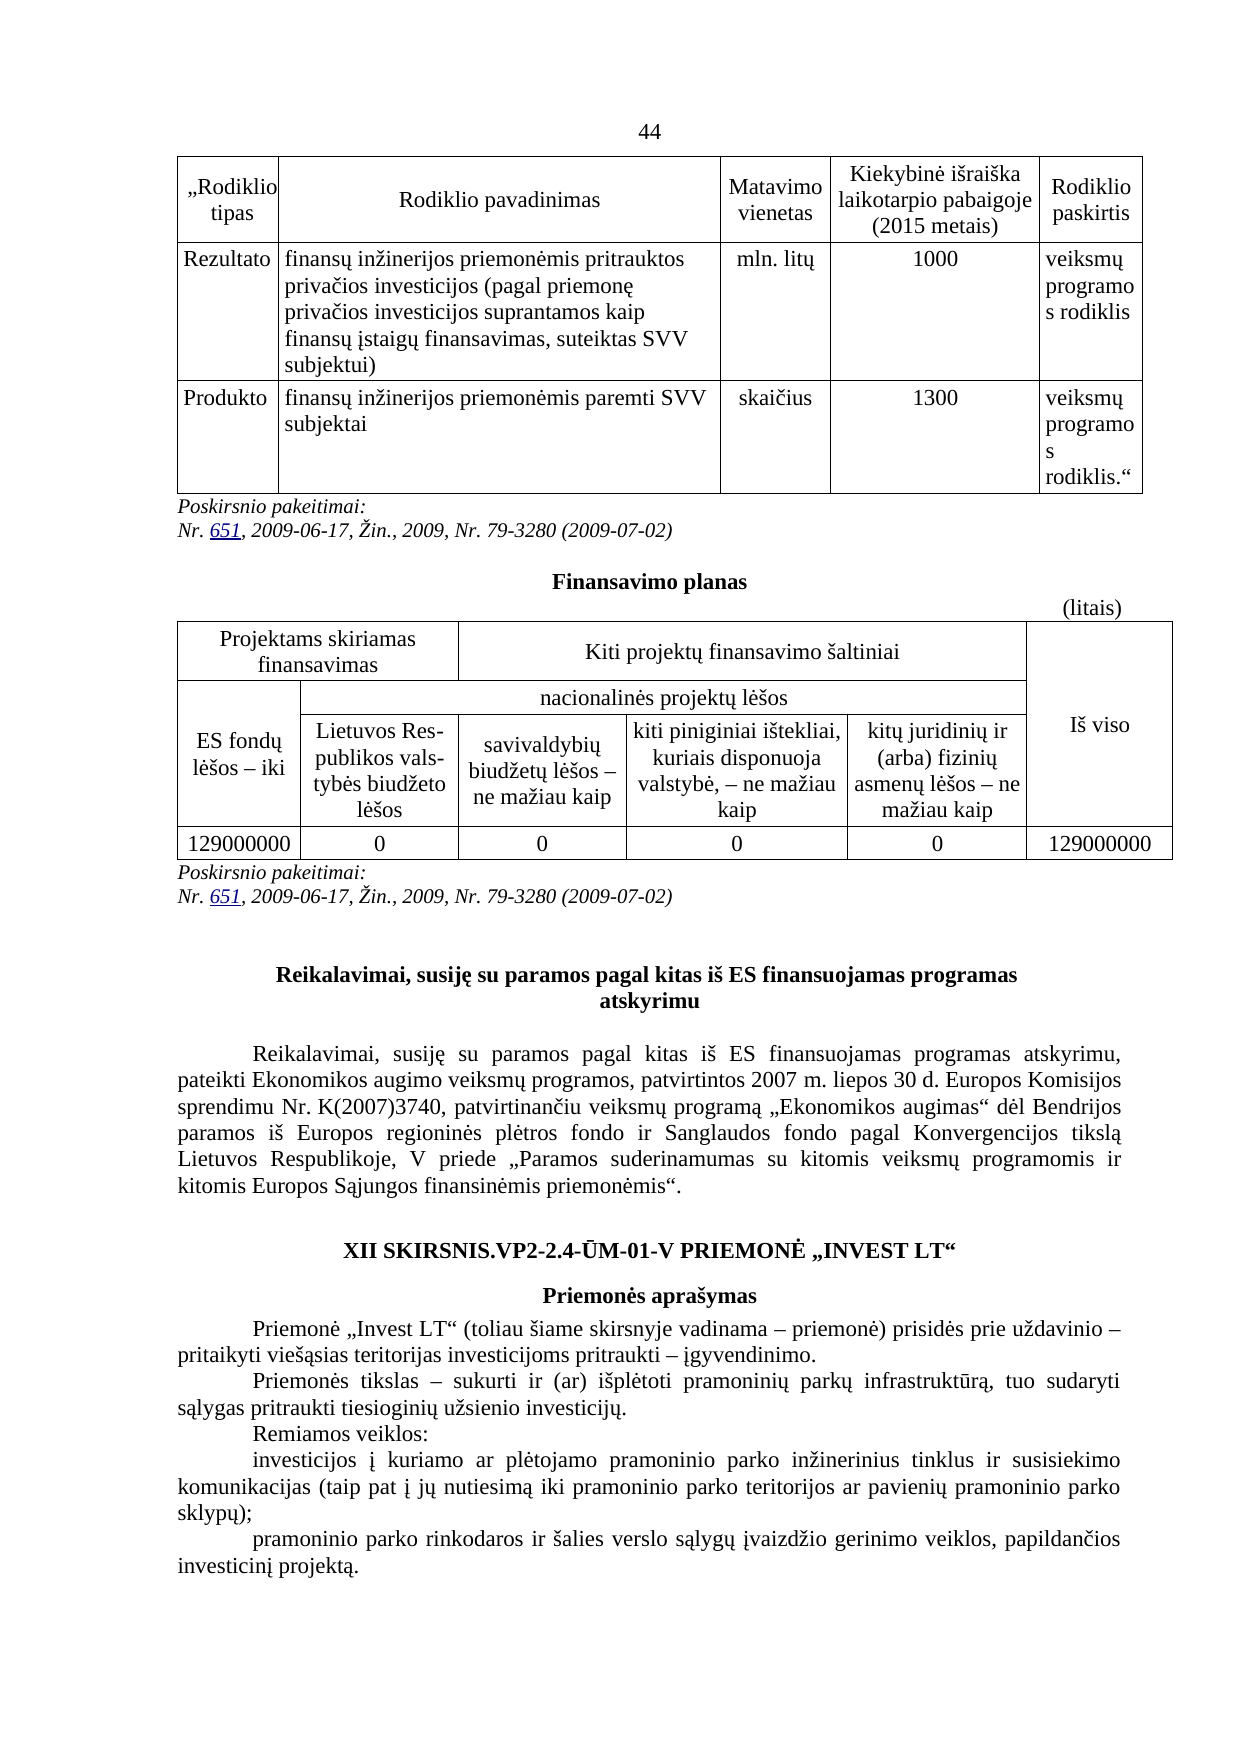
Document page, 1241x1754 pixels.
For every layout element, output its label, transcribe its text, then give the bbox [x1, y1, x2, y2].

table_cell mln. litų [721, 243, 830, 380]
text Priemonės tikslas – sukurti ir (ar) išplėtoti pramoninių parkų infrastruktūrą, tuo sudaryti sąlygas pritraukti tiesioginių užsienio investicijų. [177, 1367, 1122, 1420]
table_cell 0 [301, 827, 458, 859]
table_cell ES fondų lėšos – iki [178, 681, 300, 826]
table_cell 0 [459, 827, 626, 859]
table_cell veiksmų programos rodiklis [1040, 243, 1142, 380]
text Poskirsnio pakeitimai: [177, 860, 1122, 884]
text investicijos į kuriamo ar plėtojamo pramoninio parko inžinerinius tinklus ir susisiekimo komunikacijas (taip pat į jų nutiesimą iki pramoninio parko teritorijos ar pavienių pramoninio parko sklypų); [177, 1446, 1122, 1526]
table_header „Rodiklio tipas [178, 157, 278, 242]
table_header Projektams skiriamas finansavimas [178, 622, 458, 680]
table_cell 0 [848, 827, 1026, 859]
table_cell 1000 [831, 243, 1039, 380]
table_cell finansų inžinerijos priemonėmis paremti SVV subjektai [279, 381, 720, 492]
table_cell kiti piniginiai ištekliai, kuriais disponuoja valstybė, – ne mažiau kaip [627, 715, 847, 826]
subtitle XII SKIRSNIS.VP2-2.4-ŪM-01-V priemonė „INVEST LT“ [177, 1237, 1122, 1263]
text Priemonės aprašymas [177, 1282, 1122, 1308]
table_cell 0 [627, 827, 847, 859]
table_header Rodiklio pavadinimas [279, 157, 720, 242]
table_header Rodiklio paskirtis [1040, 157, 1142, 242]
table_header Iš viso [1027, 622, 1172, 826]
text Remiamos veiklos: [177, 1420, 1122, 1446]
table_cell 1300 [831, 381, 1039, 492]
table_cell 129000000 [178, 827, 300, 859]
table_cell savivaldybių biudžetų lėšos – ne mažiau kaip [459, 715, 626, 826]
text Nr. 651, 2009-06-17, Žin., 2009, Nr. 79-3280 (2009-07-02) [177, 518, 1122, 542]
text pramoninio parko rinkodaros ir šalies verslo sąlygų įvaizdžio gerinimo veiklos, papildančios investicinį projektą. [177, 1526, 1122, 1578]
table_cell kitų juridinių ir (arba) fizinių asmenų lėšos – ne mažiau kaip [848, 715, 1026, 826]
table_cell 129000000 [1027, 827, 1172, 859]
text Poskirsnio pakeitimai: [177, 494, 1122, 518]
table_header Kiekybinė išraiška laikotarpio pabaigoje (2015 metais) [831, 157, 1039, 242]
text Priemonė „Invest LT“ (toliau šiame skirsnyje vadinama – priemonė) prisidės prie uždavinio – pritaikyti viešąsias teritorijas investicijoms pritraukti – įgyvendinimo. [177, 1315, 1122, 1367]
table_cell veiksmų programos rodiklis.“ [1040, 381, 1142, 492]
table_header Matavimo vienetas [721, 157, 830, 242]
table_cell Lietuvos Res­publikos vals­tybės biudžeto lėšos [301, 715, 458, 826]
table_header Kiti projektų finansavimo šaltiniai [459, 622, 1026, 680]
table_cell Produkto [178, 381, 278, 492]
text Reikalavimai, susiję su paramos pagal kitas iš ES finansuojamas programas atskyrimu, pateikti Ekonomikos augimo veiksmų programos, patvirtintos 2007 m. liepos 30 d. Europos Komisijos sprendimu Nr. K(2007)3740, patvirtinančiu veiksmų programą „Ekonomikos augimas“ dėl Bendrijos paramos iš Europos regioninės plėtros fondo ir Sanglaudos fondo pagal Konvergencijos tikslą Lietuvos Respublikoje, V priede „Paramos suderinamumas su kitomis veiksmų programomis ir kitomis Europos Sąjungos finansinėmis priemonėmis“. [177, 1040, 1122, 1198]
table_cell Rezultato [178, 243, 278, 380]
text (litais) [177, 594, 1122, 621]
table_cell skaičius [721, 381, 830, 492]
text Reikalavimai, susiję su paramos pagal kitas iš ES finansuojamas programas atskyrimu [177, 961, 1122, 1014]
text Nr. 651, 2009-06-17, Žin., 2009, Nr. 79-3280 (2009-07-02) [177, 884, 1122, 908]
text Finansavimo planas [177, 568, 1122, 594]
table_cell finansų inžinerijos priemonėmis pritrauktos privačios investicijos (pagal priemonę privačios investicijos suprantamos kaip finansų įstaigų finansavimas, suteiktas SVV subjektui) [279, 243, 720, 380]
table_cell nacionalinės projektų lėšos [301, 681, 1026, 713]
